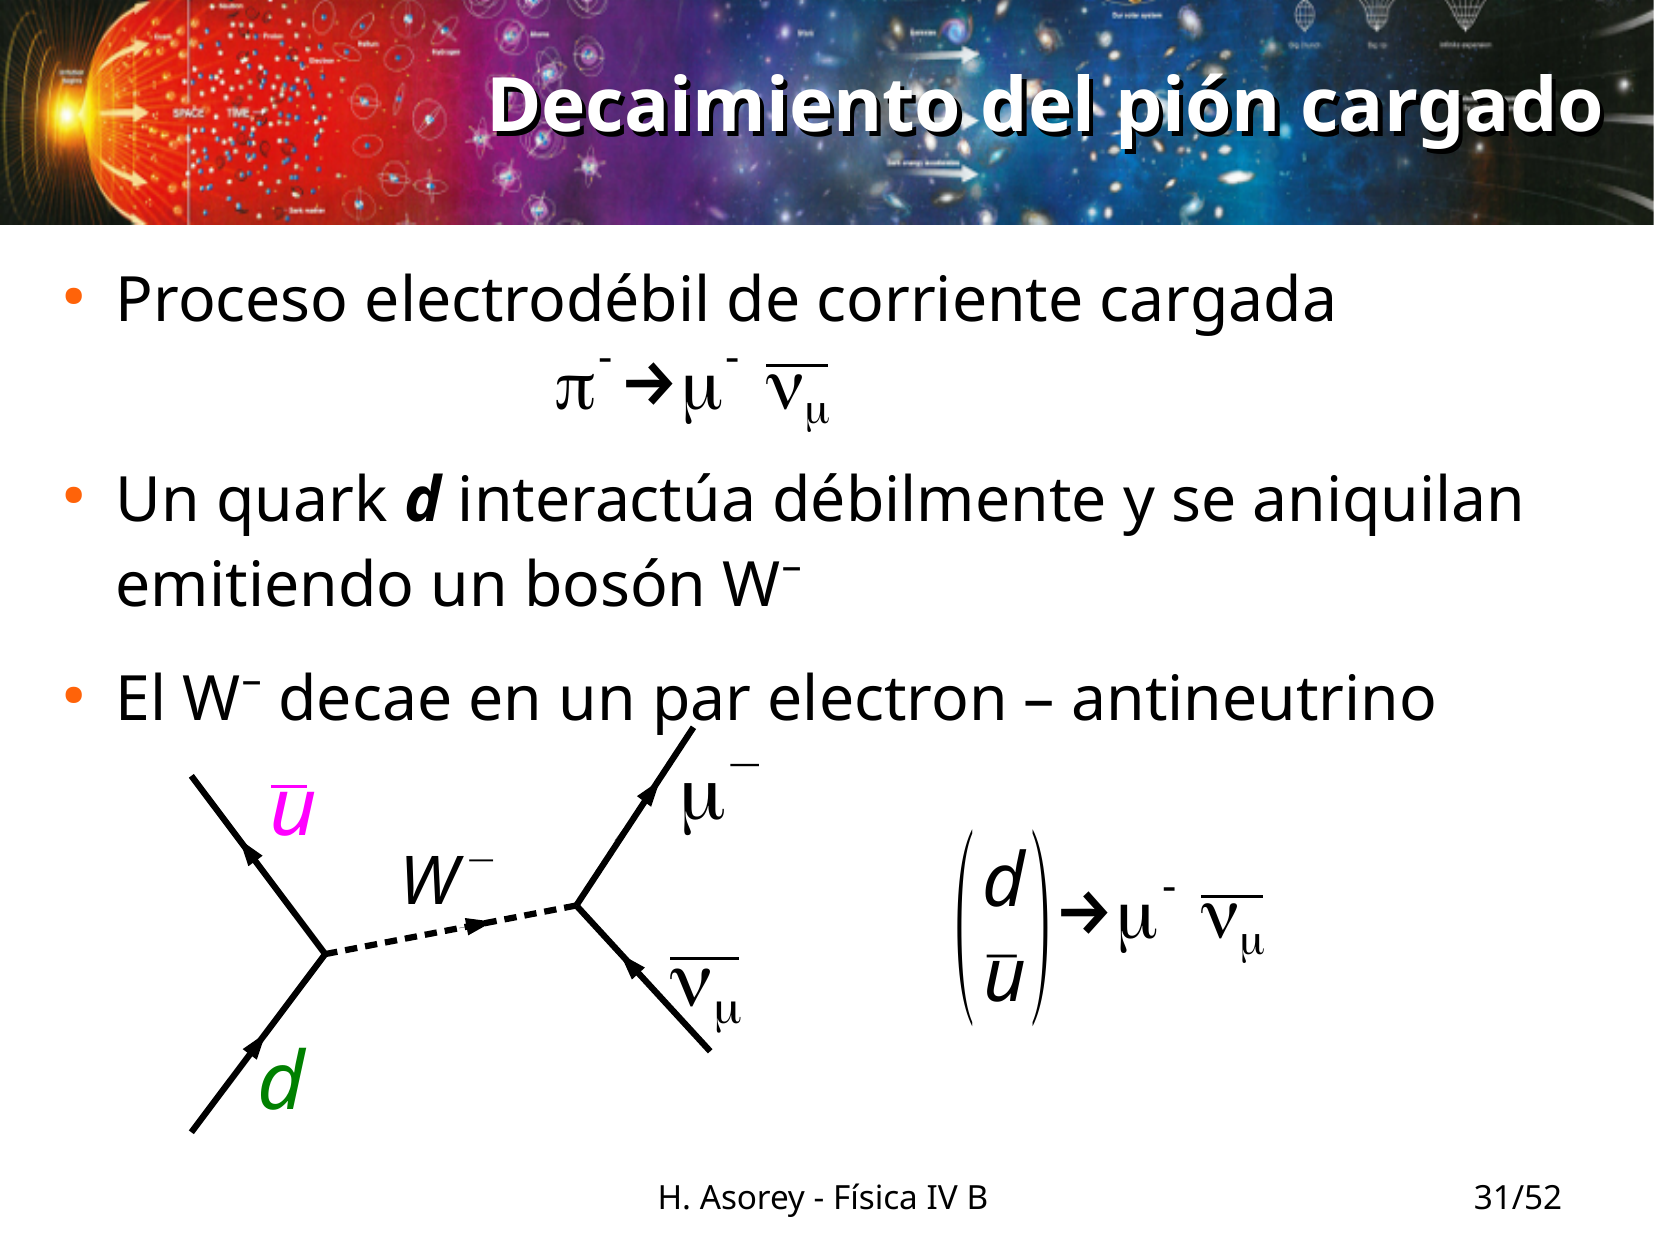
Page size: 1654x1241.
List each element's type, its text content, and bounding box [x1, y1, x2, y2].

picture [0, 0, 1654, 225]
chart [260, 758, 318, 857]
chart [671, 762, 778, 841]
title Decaimiento del pión cargado [45, 15, 1606, 191]
chart [547, 328, 839, 436]
list Proceso electrodébil de corriente cargada Un quark d interactúa débilmente y se aniquilan emitiendo un bosón W⁻ El W⁻ decae en un par electron – antineutrino [45, 255, 1606, 1156]
chart [945, 825, 1274, 1030]
chart [660, 954, 751, 1035]
chart [392, 840, 510, 922]
chart [249, 1031, 314, 1131]
